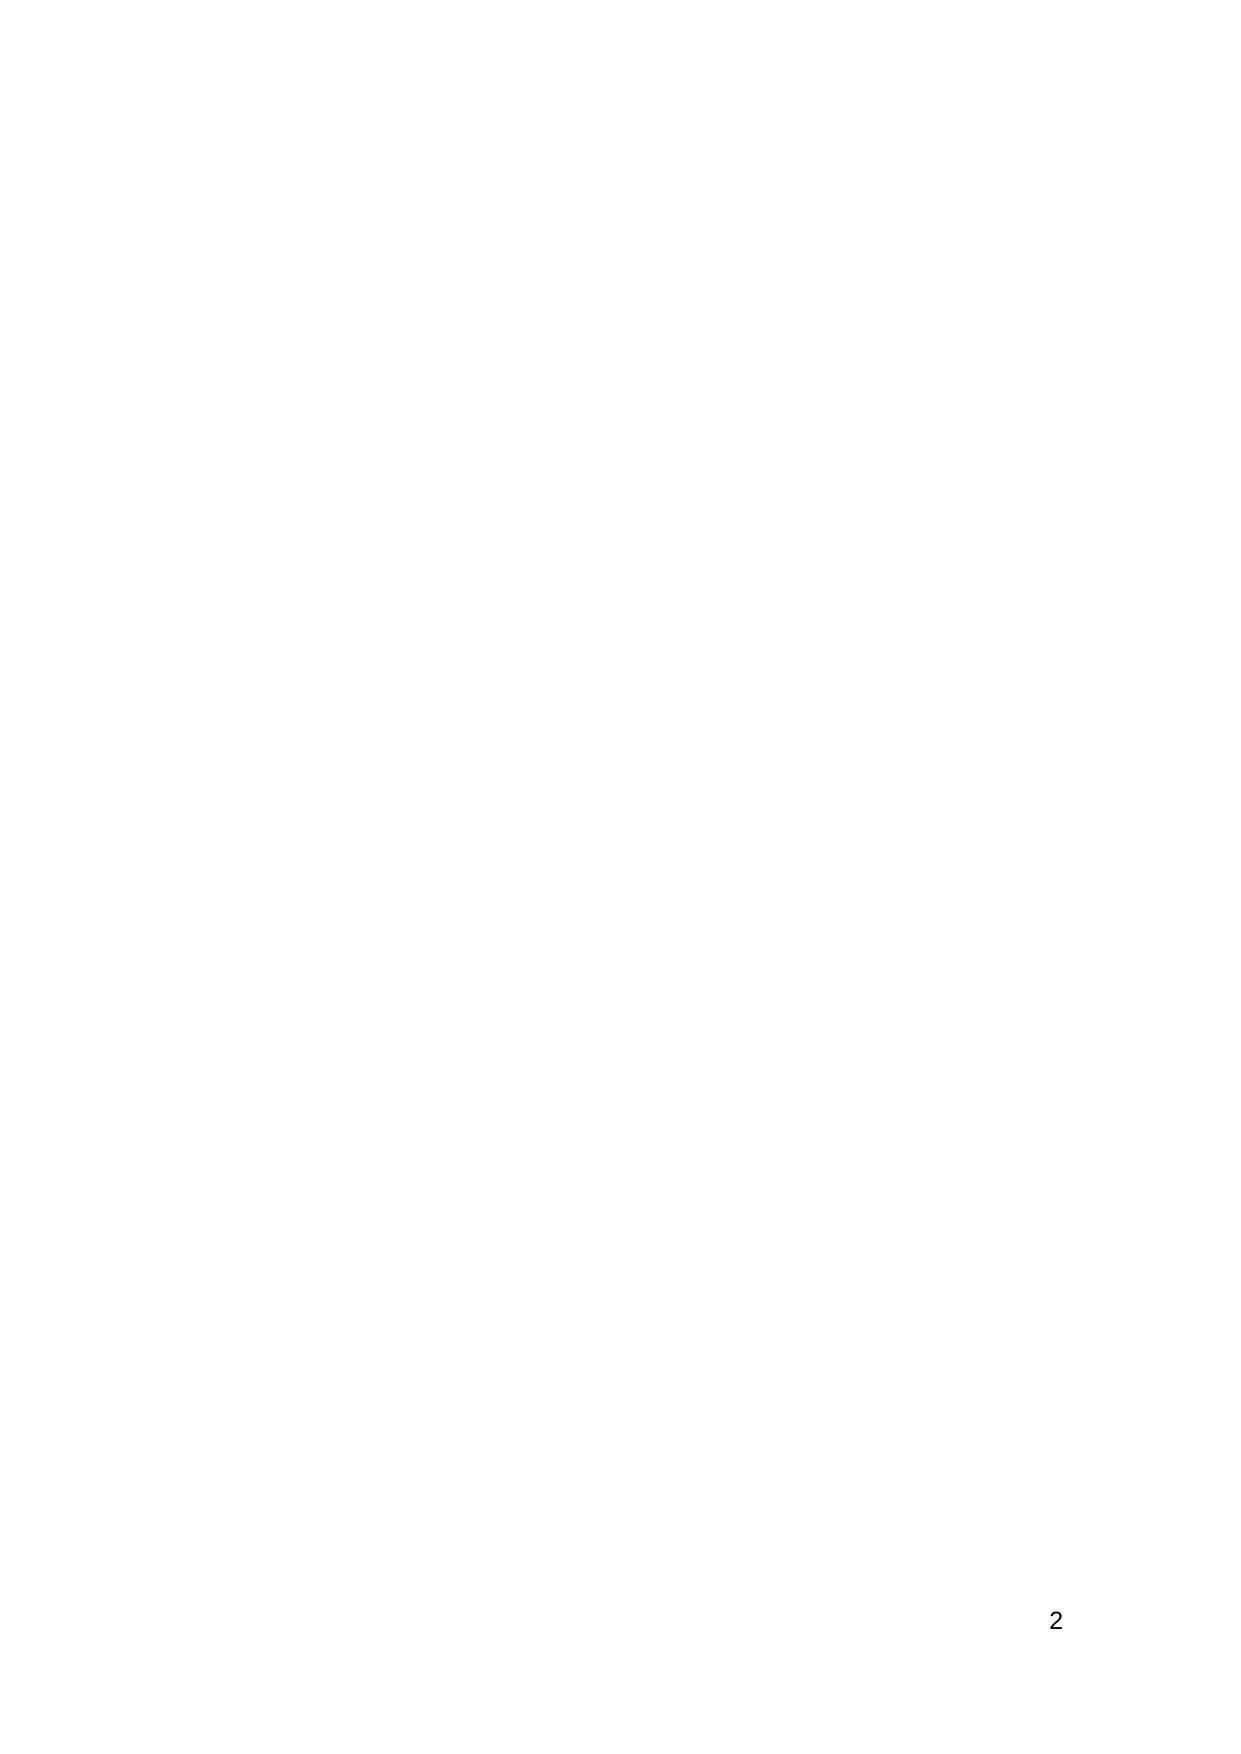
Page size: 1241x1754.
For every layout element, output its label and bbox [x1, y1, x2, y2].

table_cell [620, 75, 1063, 139]
table_cell [177, 75, 620, 139]
